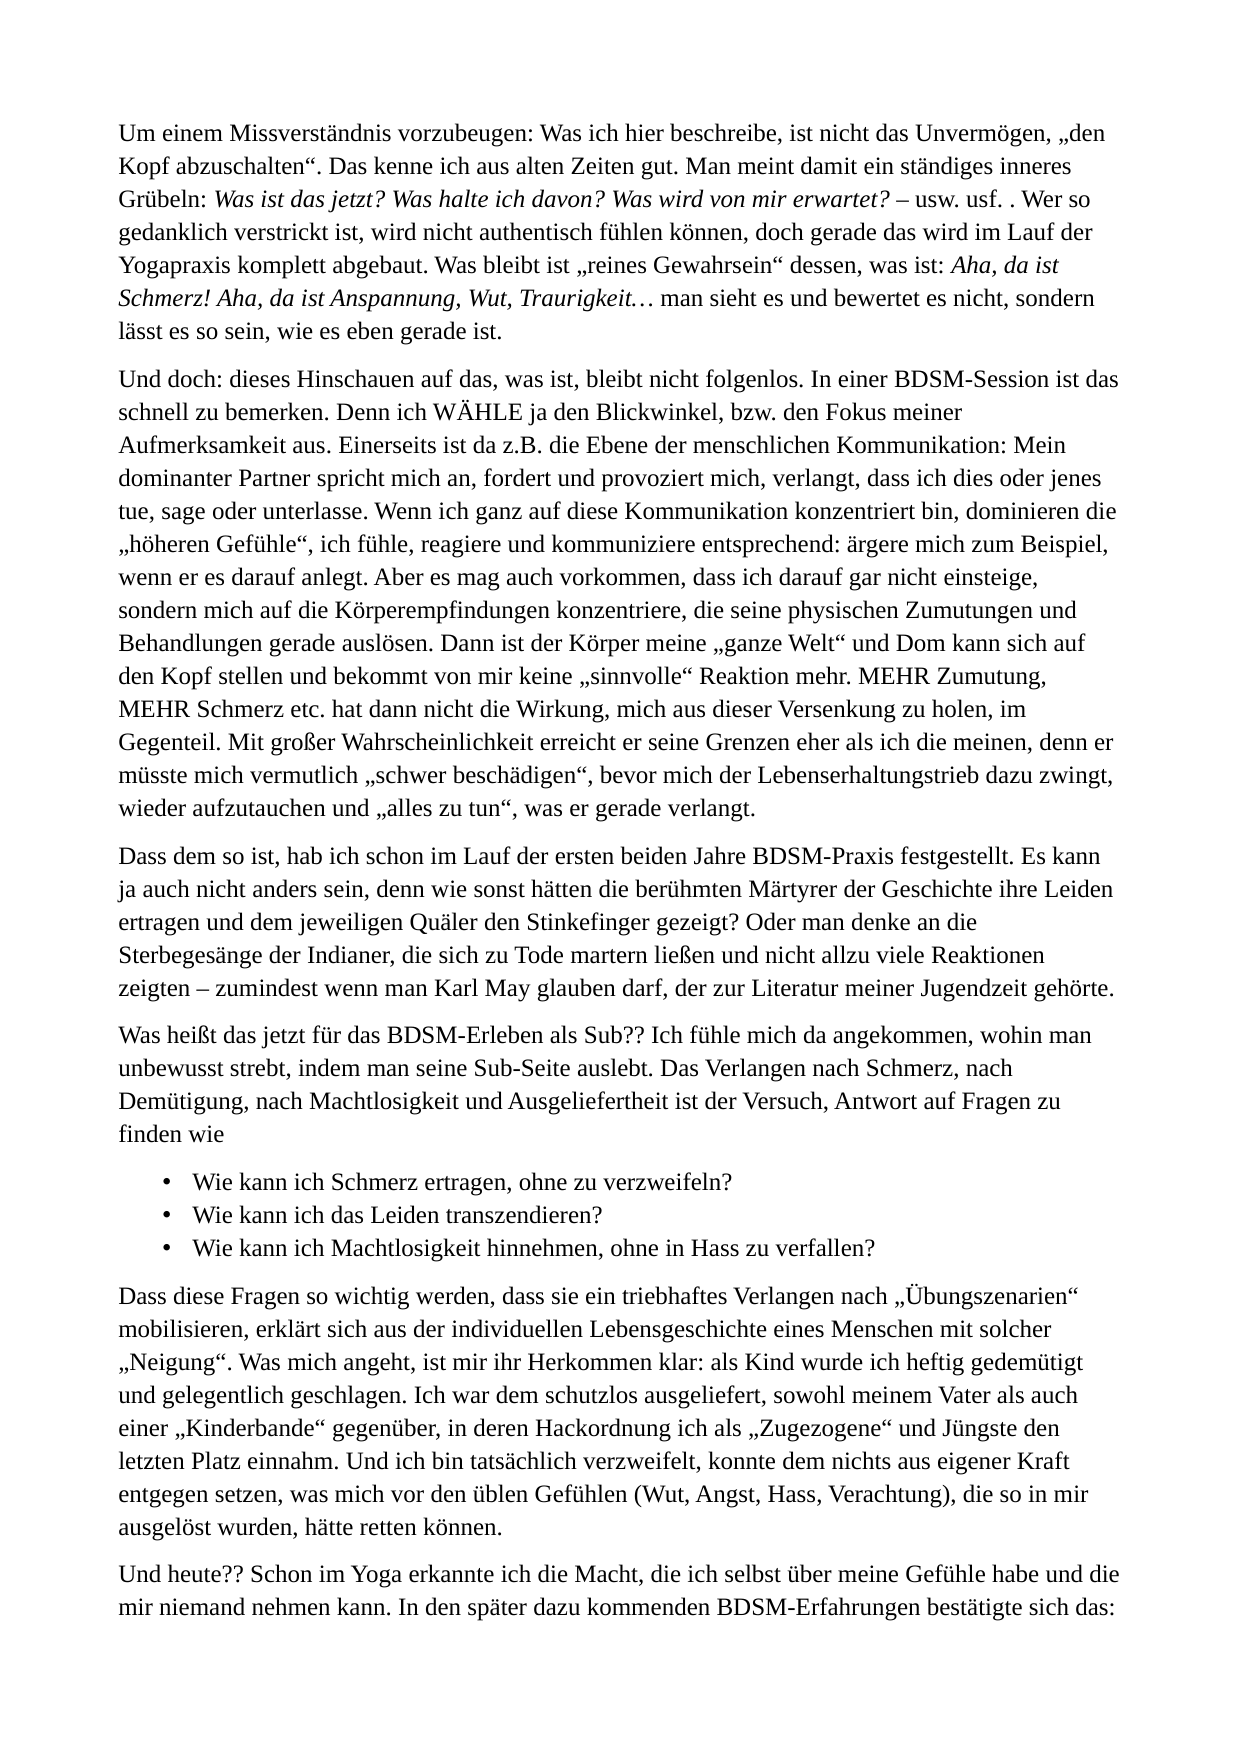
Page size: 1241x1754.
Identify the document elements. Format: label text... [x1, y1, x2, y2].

text Was heißt das jetzt für das BDSM-Erleben als Sub?? Ich fühle mich da angekommen, wohin man unbewusst strebt, indem man seine Sub-Seite auslebt. Das Verlangen nach Schmerz, nach Demütigung, nach Machtlosigkeit und Ausgeliefertheit ist der Versuch, Antwort auf Fragen zu finden wie [118, 1020, 1122, 1148]
list Wie kann ich Schmerz ertragen, ohne zu verzweifeln? [162, 1167, 1122, 1196]
text Dass diese Fragen so wichtig werden, dass sie ein triebhaftes Verlangen nach „Übungszenarien“ mobilisieren, erklärt sich aus der individuellen Lebensgeschichte eines Menschen mit solcher „Neigung“. Was mich angeht, ist mir ihr Herkommen klar: als Kind wurde ich heftig gedemütigt und gelegentlich geschlagen. Ich war dem schutzlos ausgeliefert, sowohl meinem Vater als auch einer „Kinderbande“ gegenüber, in deren Hackordnung ich als „Zugezogene“ und Jüngste den letzten Platz einnahm. Und ich bin tatsächlich verzweifelt, konnte dem nichts aus eigener Kraft entgegen setzen, was mich vor den üblen Gefühlen (Wut, Angst, Hass, Verachtung), die so in mir ausgelöst wurden, hätte retten können. [118, 1281, 1122, 1541]
list Wie kann ich das Leiden transzendieren? [162, 1200, 1122, 1229]
list Wie kann ich Machtlosigkeit hinnehmen, ohne in Hass zu verfallen? [162, 1233, 1122, 1262]
text Und doch: dieses Hinschauen auf das, was ist, bleibt nicht folgenlos. In einer BDSM-Session ist das schnell zu bemerken. Denn ich WÄHLE ja den Blickwinkel, bzw. den Fokus meiner Aufmerksamkeit aus. Einerseits ist da z.B. die Ebene der menschlichen Kommunikation: Mein dominanter Partner spricht mich an, fordert und provoziert mich, verlangt, dass ich dies oder jenes tue, sage oder unterlasse. Wenn ich ganz auf diese Kommunikation konzentriert bin, dominieren die „höheren Gefühle“, ich fühle, reagiere und kommuniziere entsprechend: ärgere mich zum Beispiel, wenn er es darauf anlegt. Aber es mag auch vorkommen, dass ich darauf gar nicht einsteige, sondern mich auf die Körperempfindungen konzentriere, die seine physischen Zumutungen und Behandlungen gerade auslösen. Dann ist der Körper meine „ganze Welt“ und Dom kann sich auf den Kopf stellen und bekommt von mir keine „sinnvolle“ Reaktion mehr. MEHR Zumutung, MEHR Schmerz etc. hat dann nicht die Wirkung, mich aus dieser Versenkung zu holen, im Gegenteil. Mit großer Wahrscheinlichkeit erreicht er seine Grenzen eher als ich die meinen, denn er müsste mich vermutlich „schwer beschädigen“, bevor mich der Lebenserhaltungstrieb dazu zwingt, wieder aufzutauchen und „alles zu tun“, was er gerade verlangt. [118, 364, 1122, 822]
text Und heute?? Schon im Yoga erkannte ich die Macht, die ich selbst über meine Gefühle habe und die mir niemand nehmen kann. In den später dazu kommenden BDSM-Erfahrungen bestätigte sich das: [118, 1559, 1122, 1621]
text Um einem Missverständnis vorzubeugen: Was ich hier beschreibe, ist nicht das Unvermögen, „den Kopf abzuschalten“. Das kenne ich aus alten Zeiten gut. Man meint damit ein ständiges inneres Grübeln: Was ist das jetzt? Was halte ich davon? Was wird von mir erwartet? – usw. usf. . Wer so gedanklich verstrickt ist, wird nicht authentisch fühlen können, doch gerade das wird im Lauf der Yogapraxis komplett abgebaut. Was bleibt ist „reines Gewahrsein“ dessen, was ist: Aha, da ist Schmerz! Aha, da ist Anspannung, Wut, Traurigkeit… man sieht es und bewertet es nicht, sondern lässt es so sein, wie es eben gerade ist. [118, 118, 1122, 345]
text Dass dem so ist, hab ich schon im Lauf der ersten beiden Jahre BDSM-Praxis festgestellt. Es kann ja auch nicht anders sein, denn wie sonst hätten die berühmten Märtyrer der Geschichte ihre Leiden ertragen und dem jeweiligen Quäler den Stinkefinger gezeigt? Oder man denke an die Sterbegesänge der Indianer, die sich zu Tode martern ließen und nicht allzu viele Reaktionen zeigten – zumindest wenn man Karl May glauben darf, der zur Literatur meiner Jugendzeit gehörte. [118, 841, 1122, 1002]
